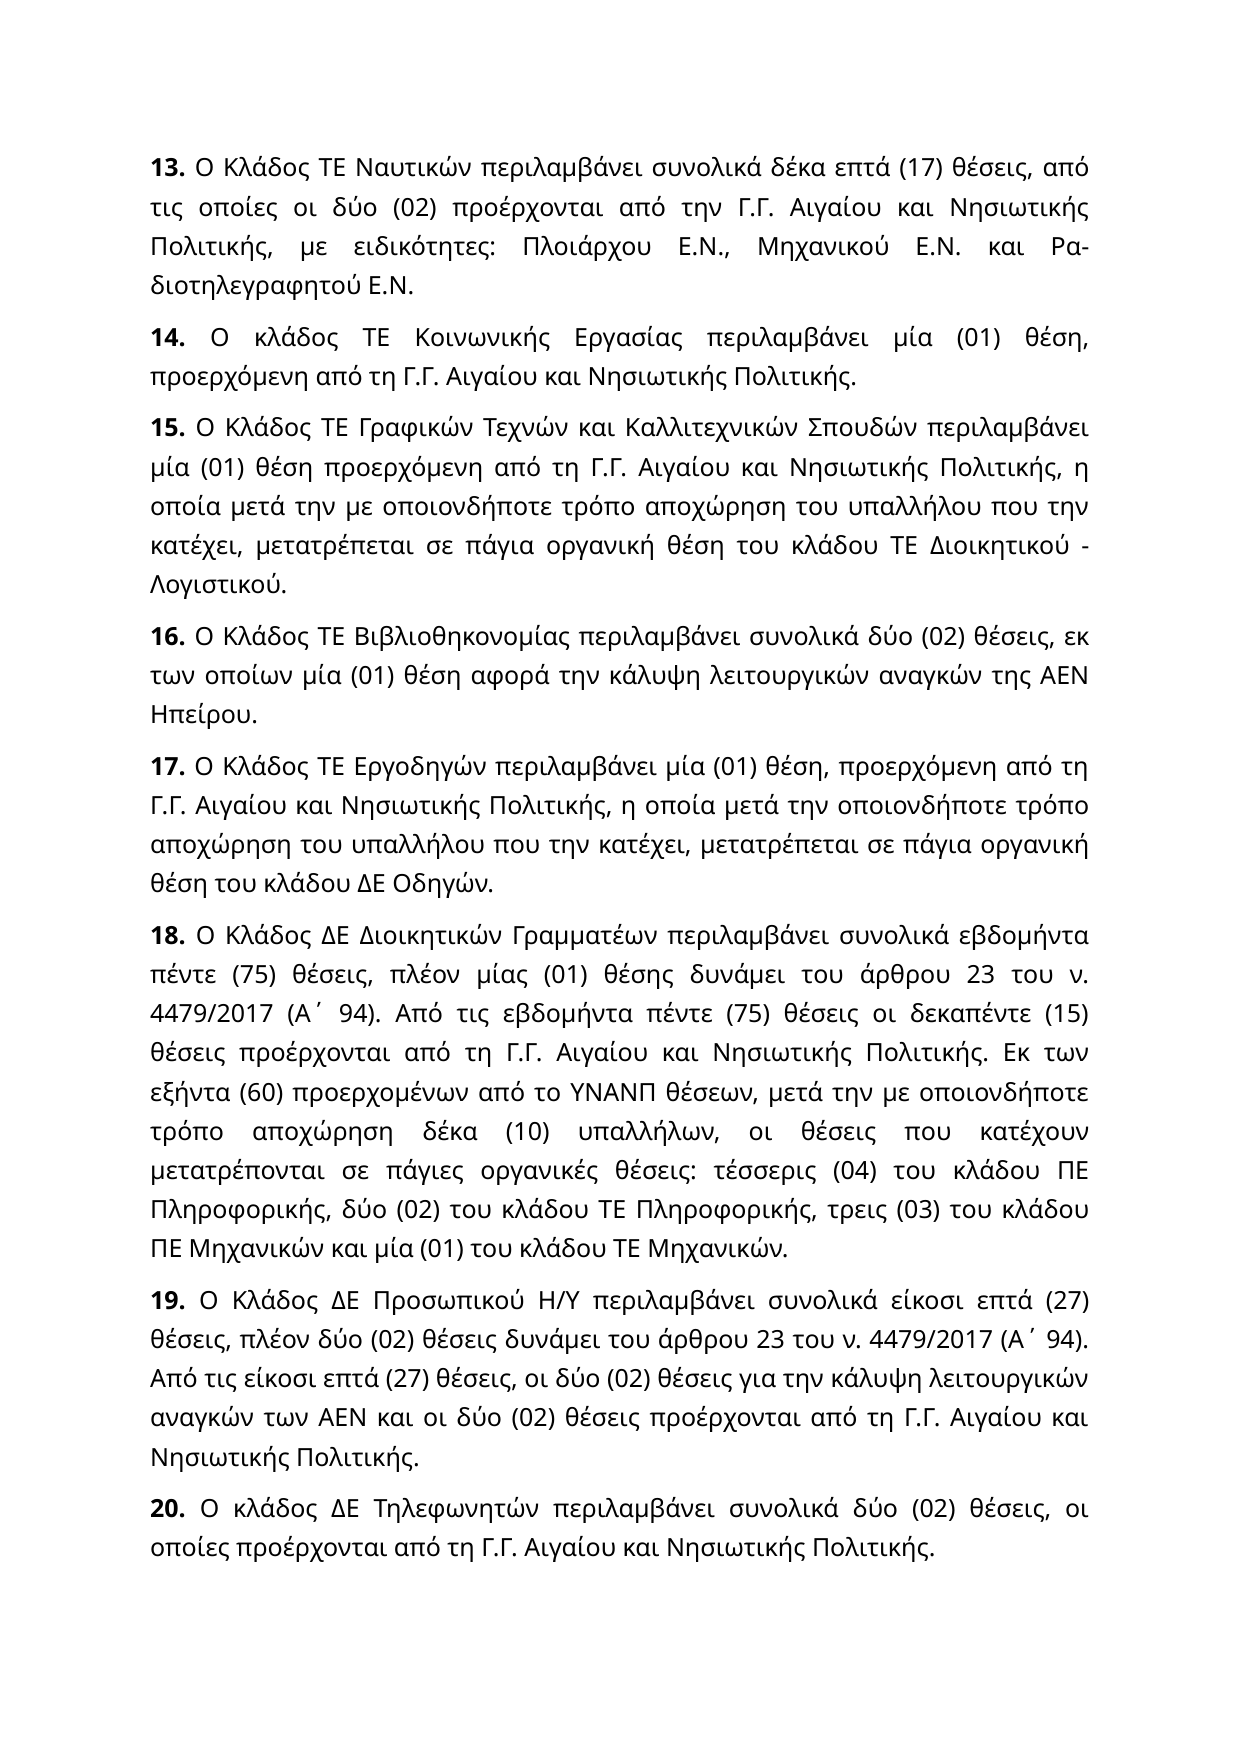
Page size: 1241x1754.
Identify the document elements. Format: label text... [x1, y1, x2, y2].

text 14. Ο κλάδος TE Κοινωνικής Εργασίας περιλαμβάνει μία (01) θέση, προερχόμενη από τη Γ.Γ. Αιγαίου και Νησιωτικής Πολιτικής. [150, 319, 1090, 392]
text 15. Ο Κλάδος TE Γραφικών Τεχνών και Καλλιτεχνικών Σπουδών περιλαμβάνει μία (01) θέση προερχόμενη από τη Γ.Γ. Αιγαίου και Νησιωτικής Πολιτικής, η οποία μετά την με οποιονδήποτε τρόπο αποχώρηση του υπαλλήλου που την κατέχει, μετατρέπεται σε πάγια οργανική θέση του κλάδου TE Διοικητικού - Λογιστικού. [150, 410, 1090, 601]
text 13. Ο Κλάδος TE Ναυτικών περιλαμβάνει συνολικά δέκα επτά (17) θέσεις, από τις οποίες οι δύο (02) προέρχονται από την Γ.Γ. Αιγαίου και Νησιωτικής Πολιτικής, με ειδικότητες: Πλοιάρχου Ε.Ν., Μηχανικού Ε.Ν. και Ρα- διοτηλεγραφητού Ε.Ν. [150, 150, 1090, 302]
text 19. Ο Κλάδος ΔΕ Προσωπικού Η/Υ περιλαμβάνει συνολικά είκοσι επτά (27) θέσεις, πλέον δύο (02) θέσεις δυνάμει του άρθρου 23 του ν. 4479/2017 (Α΄ 94). Από τις είκοσι επτά (27) θέσεις, οι δύο (02) θέσεις για την κάλυψη λειτουργικών αναγκών των ΑΕΝ και οι δύο (02) θέσεις προέρχονται από τη Γ.Γ. Αιγαίου και Νησιωτικής Πολιτικής. [150, 1282, 1090, 1473]
text 20. Ο κλάδος ΔΕ Τηλεφωνητών περιλαμβάνει συνολικά δύο (02) θέσεις, οι οποίες προέρχονται από τη Γ.Γ. Αιγαίου και Νησιωτικής Πολιτικής. [150, 1491, 1090, 1564]
text 16. Ο Κλάδος TE Βιβλιοθηκονομίας περιλαμβάνει συνολικά δύο (02) θέσεις, εκ των οποίων μία (01) θέση αφορά την κάλυψη λειτουργικών αναγκών της ΑΕΝ Ηπείρου. [150, 618, 1090, 731]
text 18. Ο Κλάδος ΔΕ Διοικητικών Γραμματέων περιλαμβάνει συνολικά εβδομήντα πέντε (75) θέσεις, πλέον μίας (01) θέσης δυνάμει του άρθρου 23 του ν. 4479/2017 (Α΄ 94). Από τις εβδομήντα πέντε (75) θέσεις οι δεκαπέντε (15) θέσεις προέρχονται από τη Γ.Γ. Αιγαίου και Νησιωτικής Πολιτικής. Εκ των εξήντα (60) προερχομένων από το ΥΝΑΝΠ θέσεων, μετά την με οποιονδήποτε τρόπο αποχώρηση δέκα (10) υπαλλήλων, οι θέσεις που κατέχουν μετατρέπονται σε πάγιες οργανικές θέσεις: τέσσερις (04) του κλάδου ΠΕ Πληροφορικής, δύο (02) του κλάδου TE Πληροφορικής, τρεις (03) του κλάδου ΠΕ Μηχανικών και μία (01) του κλάδου TE Μηχανικών. [150, 917, 1090, 1265]
text 17. Ο Κλάδος TE Εργοδηγών περιλαμβάνει μία (01) θέση, προερχόμενη από τη Γ.Γ. Αιγαίου και Νησιωτικής Πολιτικής, η οποία μετά την οποιονδήποτε τρόπο αποχώρηση του υπαλλήλου που την κατέχει, μετατρέπεται σε πάγια οργανική θέση του κλάδου ΔΕ Οδηγών. [150, 748, 1090, 900]
